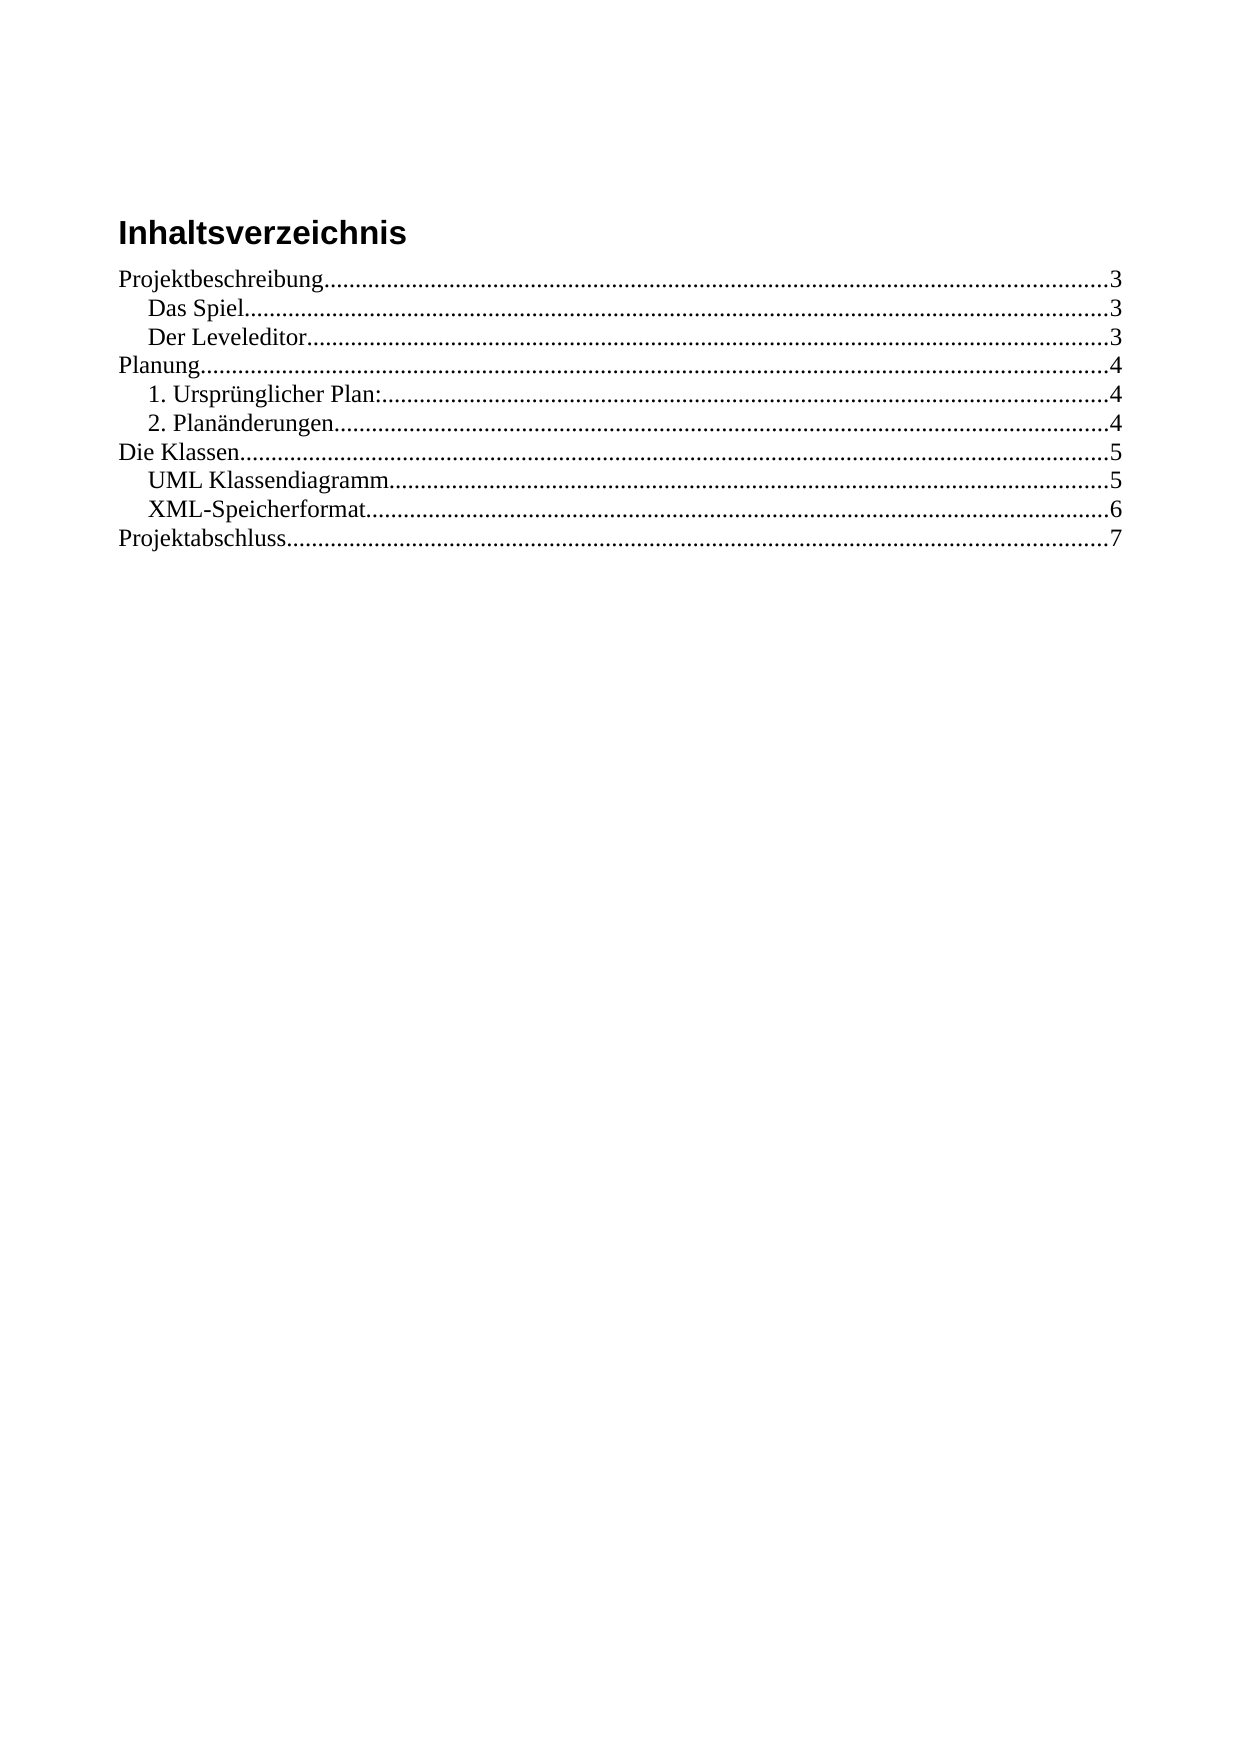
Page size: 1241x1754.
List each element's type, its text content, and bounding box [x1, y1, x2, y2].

text Der Leveleditor 3 [148, 322, 1122, 350]
subtitle Inhaltsverzeichnis [118, 213, 1122, 252]
text Projektbeschreibung 3 [118, 264, 1122, 293]
text XML-Speicherformat 6 [148, 494, 1122, 523]
text Das Spiel 3 [148, 293, 1122, 322]
text Die Klassen 5 [118, 437, 1122, 465]
text UML Klassendiagramm 5 [148, 465, 1122, 494]
text 2. Planänderungen 4 [148, 408, 1122, 437]
text Projektabschluss 7 [118, 523, 1122, 552]
text Planung 4 [118, 350, 1122, 379]
text 1. Ursprünglicher Plan: 4 [148, 379, 1122, 408]
